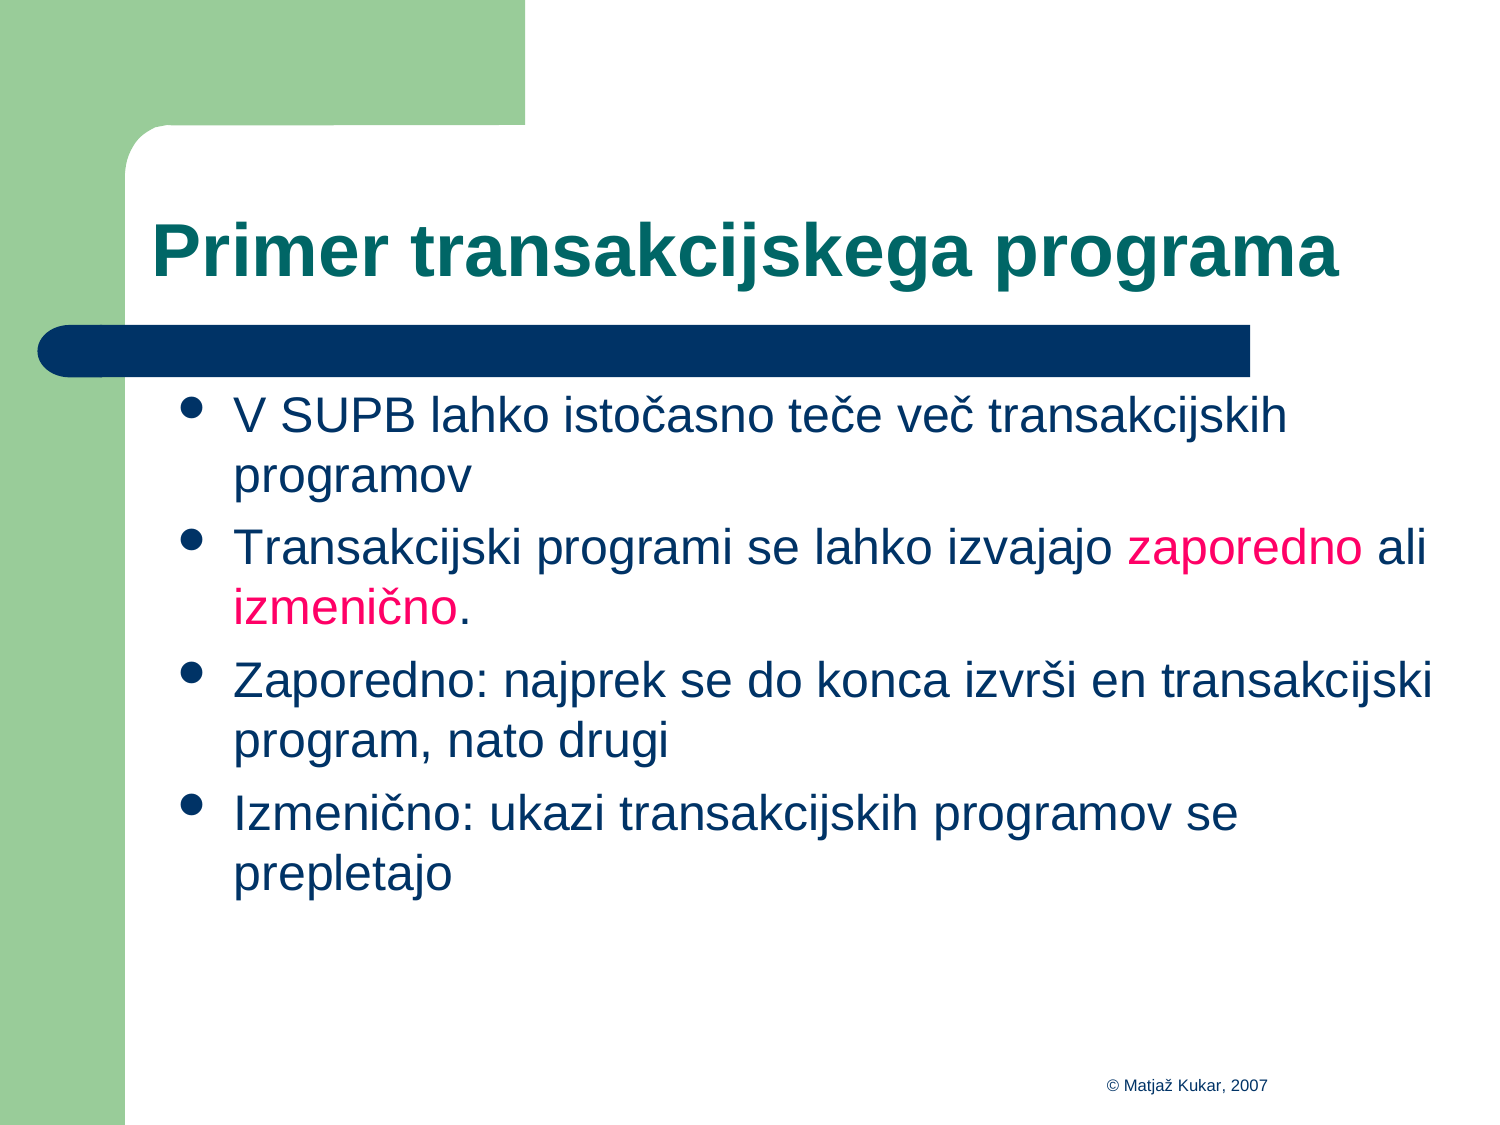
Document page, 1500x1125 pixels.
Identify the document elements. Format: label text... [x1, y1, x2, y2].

text_box © Matjaž Kukar, 2007 [949, 1051, 1426, 1103]
list V SUPB lahko istočasno teče več transakcijskih programov Transakcijski programi se lahko izvajajo zaporedno ali izmenično. Zaporedno: najprek se do konca izvrši en transakcijski program, nato drugi Izmenično: ukazi transakcijskih programov se prepletajo [162, 375, 1450, 1051]
title Primer transakcijskega programa [136, 136, 1414, 301]
